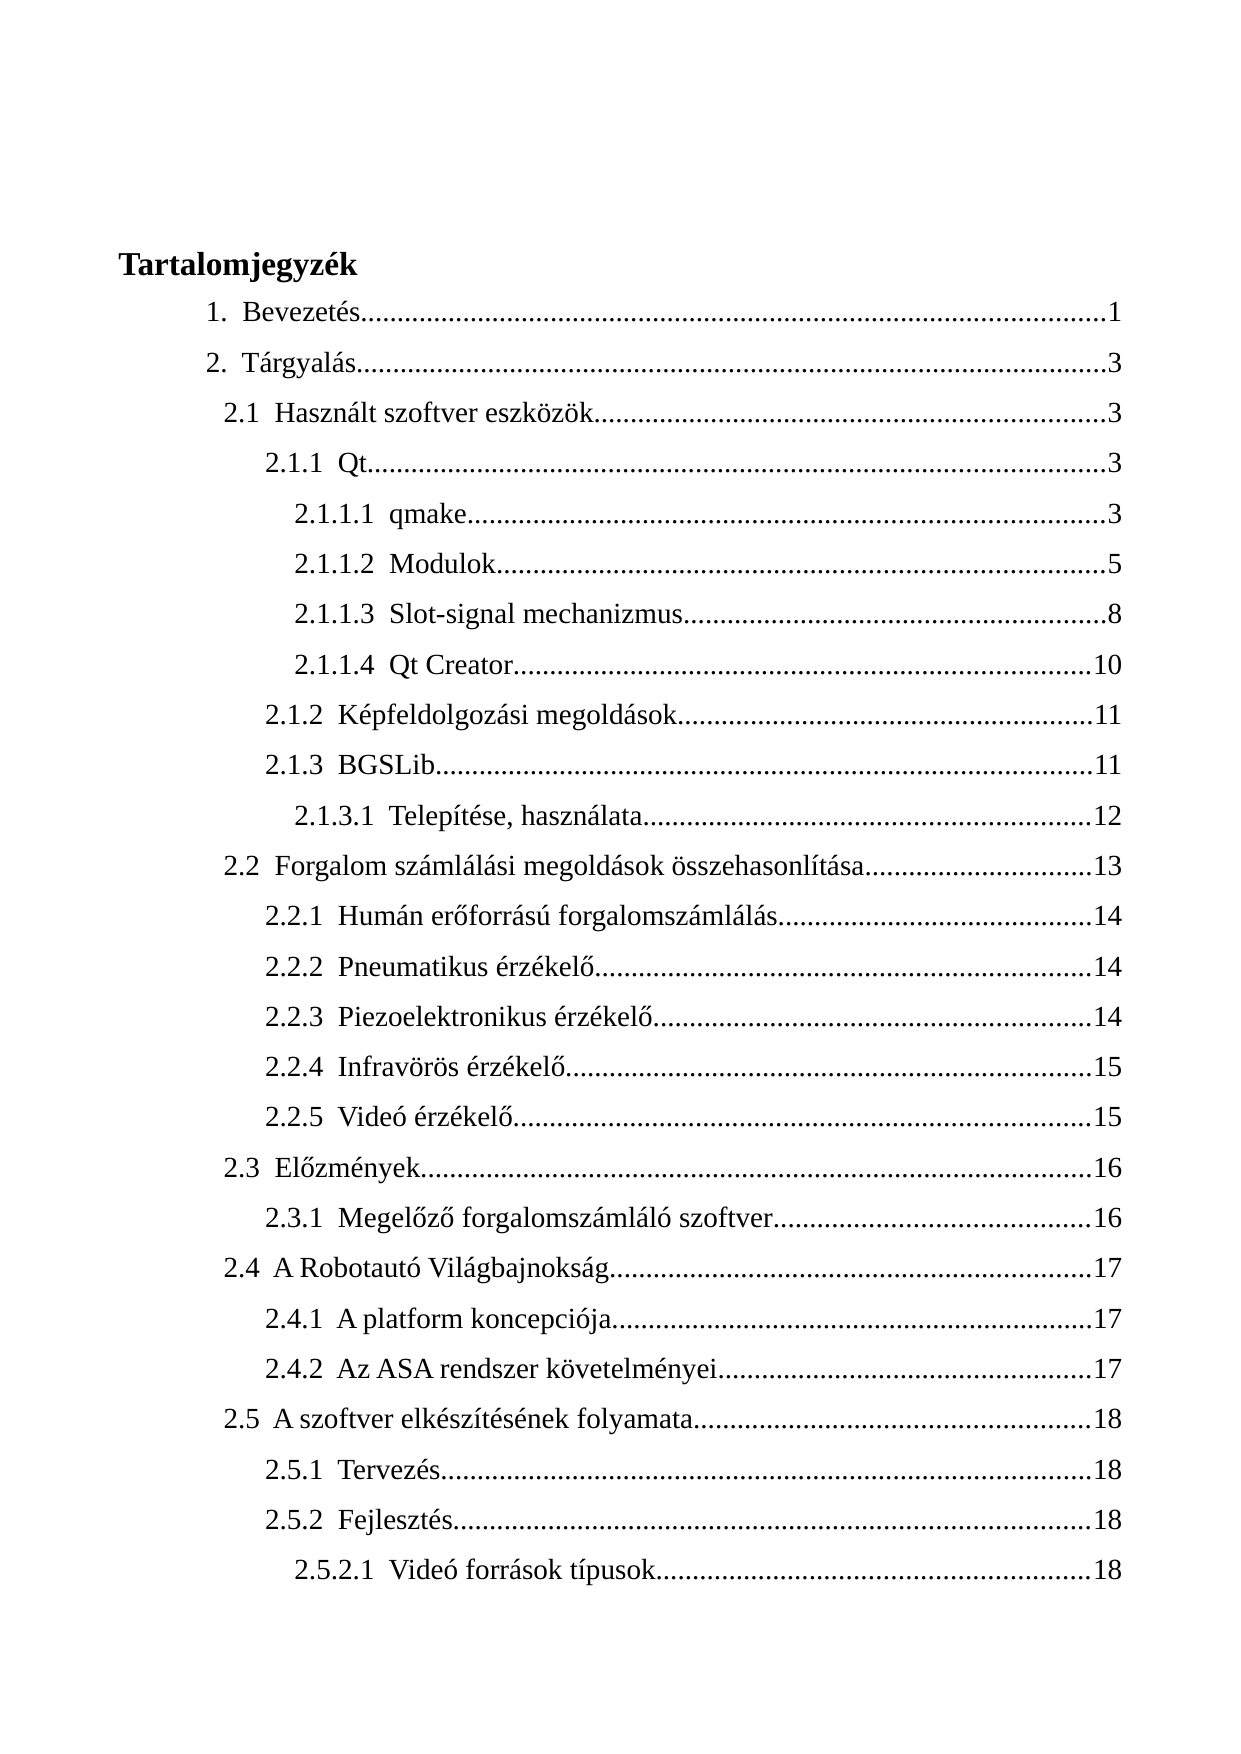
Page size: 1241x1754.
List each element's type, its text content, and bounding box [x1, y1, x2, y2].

text 2.4.2 Az ASA rendszer követelményei 17 [177, 1351, 1122, 1385]
text 2.1.1 Qt 3 [177, 446, 1122, 479]
text 2.1 Használt szoftver eszközök 3 [136, 395, 1122, 429]
text 2.1.1.2 Modulok 5 [207, 546, 1122, 580]
text 2.5.2.1 Videó források típusok 18 [207, 1552, 1122, 1586]
text 2.1.1.1 qmake 3 [207, 496, 1122, 529]
text 1. Bevezetés 1 [118, 294, 1122, 328]
text 2.1.3.1 Telepítése, használata 12 [207, 798, 1122, 831]
subtitle Tartalomjegyzék [118, 244, 1122, 282]
text 2.4.1 A platform koncepciója 17 [177, 1301, 1122, 1334]
text 2.3 Előzmények 16 [136, 1150, 1122, 1183]
text 2.2.5 Videó érzékelő 15 [177, 1099, 1122, 1133]
text 2.2.2 Pneumatikus érzékelő 14 [177, 949, 1122, 982]
text 2.2.1 Humán erőforrású forgalomszámlálás 14 [177, 898, 1122, 932]
text 2.5.2 Fejlesztés 18 [177, 1502, 1122, 1536]
text 2.2.4 Infravörös érzékelő 15 [177, 1049, 1122, 1083]
text 2.2.3 Piezoelektronikus érzékelő 14 [177, 999, 1122, 1032]
text 2.1.1.3 Slot-signal mechanizmus 8 [207, 596, 1122, 630]
text 2.1.1.4 Qt Creator 10 [207, 647, 1122, 680]
text 2.5 A szoftver elkészítésének folyamata 18 [136, 1401, 1122, 1435]
text 2.5.1 Tervezés 18 [177, 1452, 1122, 1485]
text 2.3.1 Megelőző forgalomszámláló szoftver 16 [177, 1200, 1122, 1234]
text 2.1.2 Képfeldolgozási megoldások 11 [177, 697, 1122, 731]
text 2.1.3 BGSLib 11 [177, 747, 1122, 781]
text 2.4 A Robotautó Világbajnokság 17 [136, 1251, 1122, 1284]
text 2.2 Forgalom számlálási megoldások összehasonlítása 13 [136, 848, 1122, 882]
text 2. Tárgyalás 3 [118, 345, 1122, 378]
